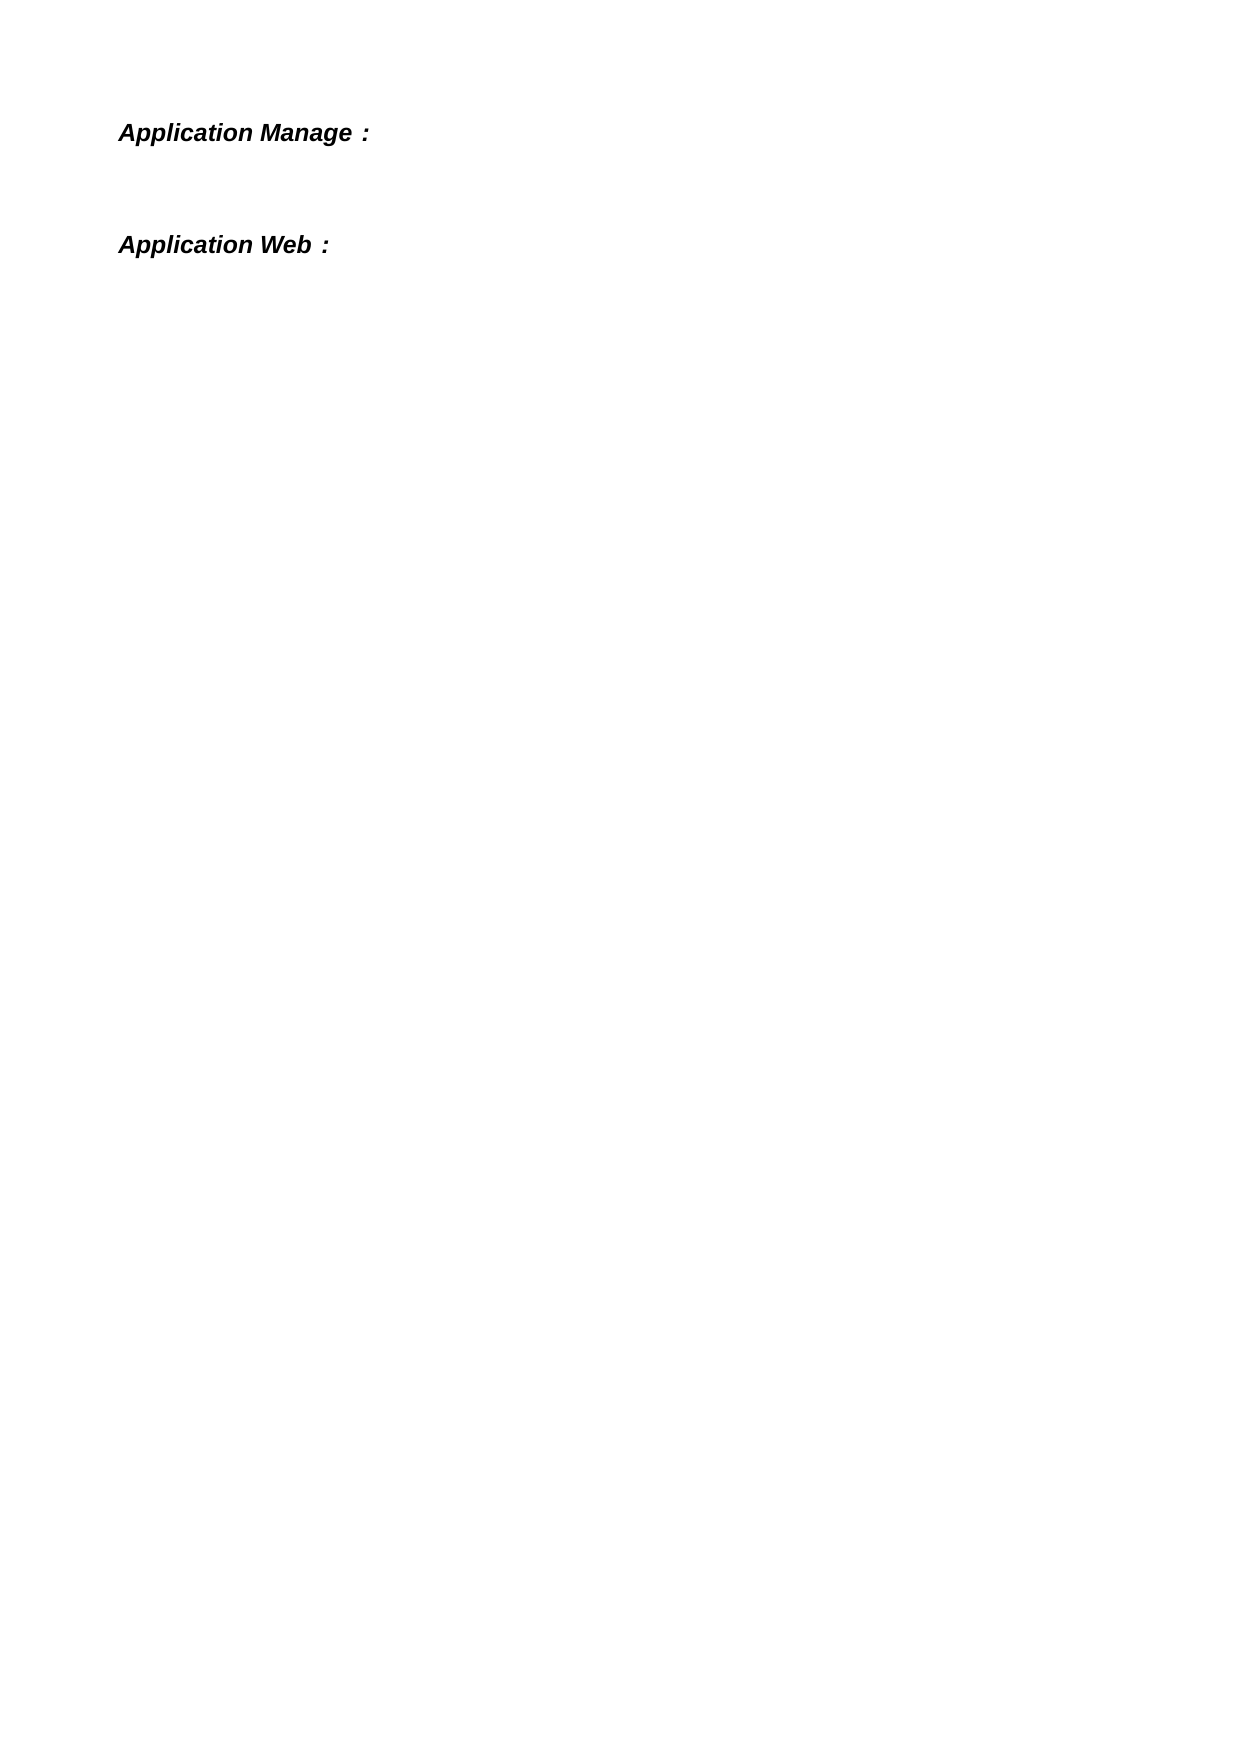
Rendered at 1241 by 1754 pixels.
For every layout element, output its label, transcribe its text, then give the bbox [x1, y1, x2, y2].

subtitle Application Manage : [118, 118, 1122, 147]
subtitle Application Web : [118, 231, 1122, 259]
